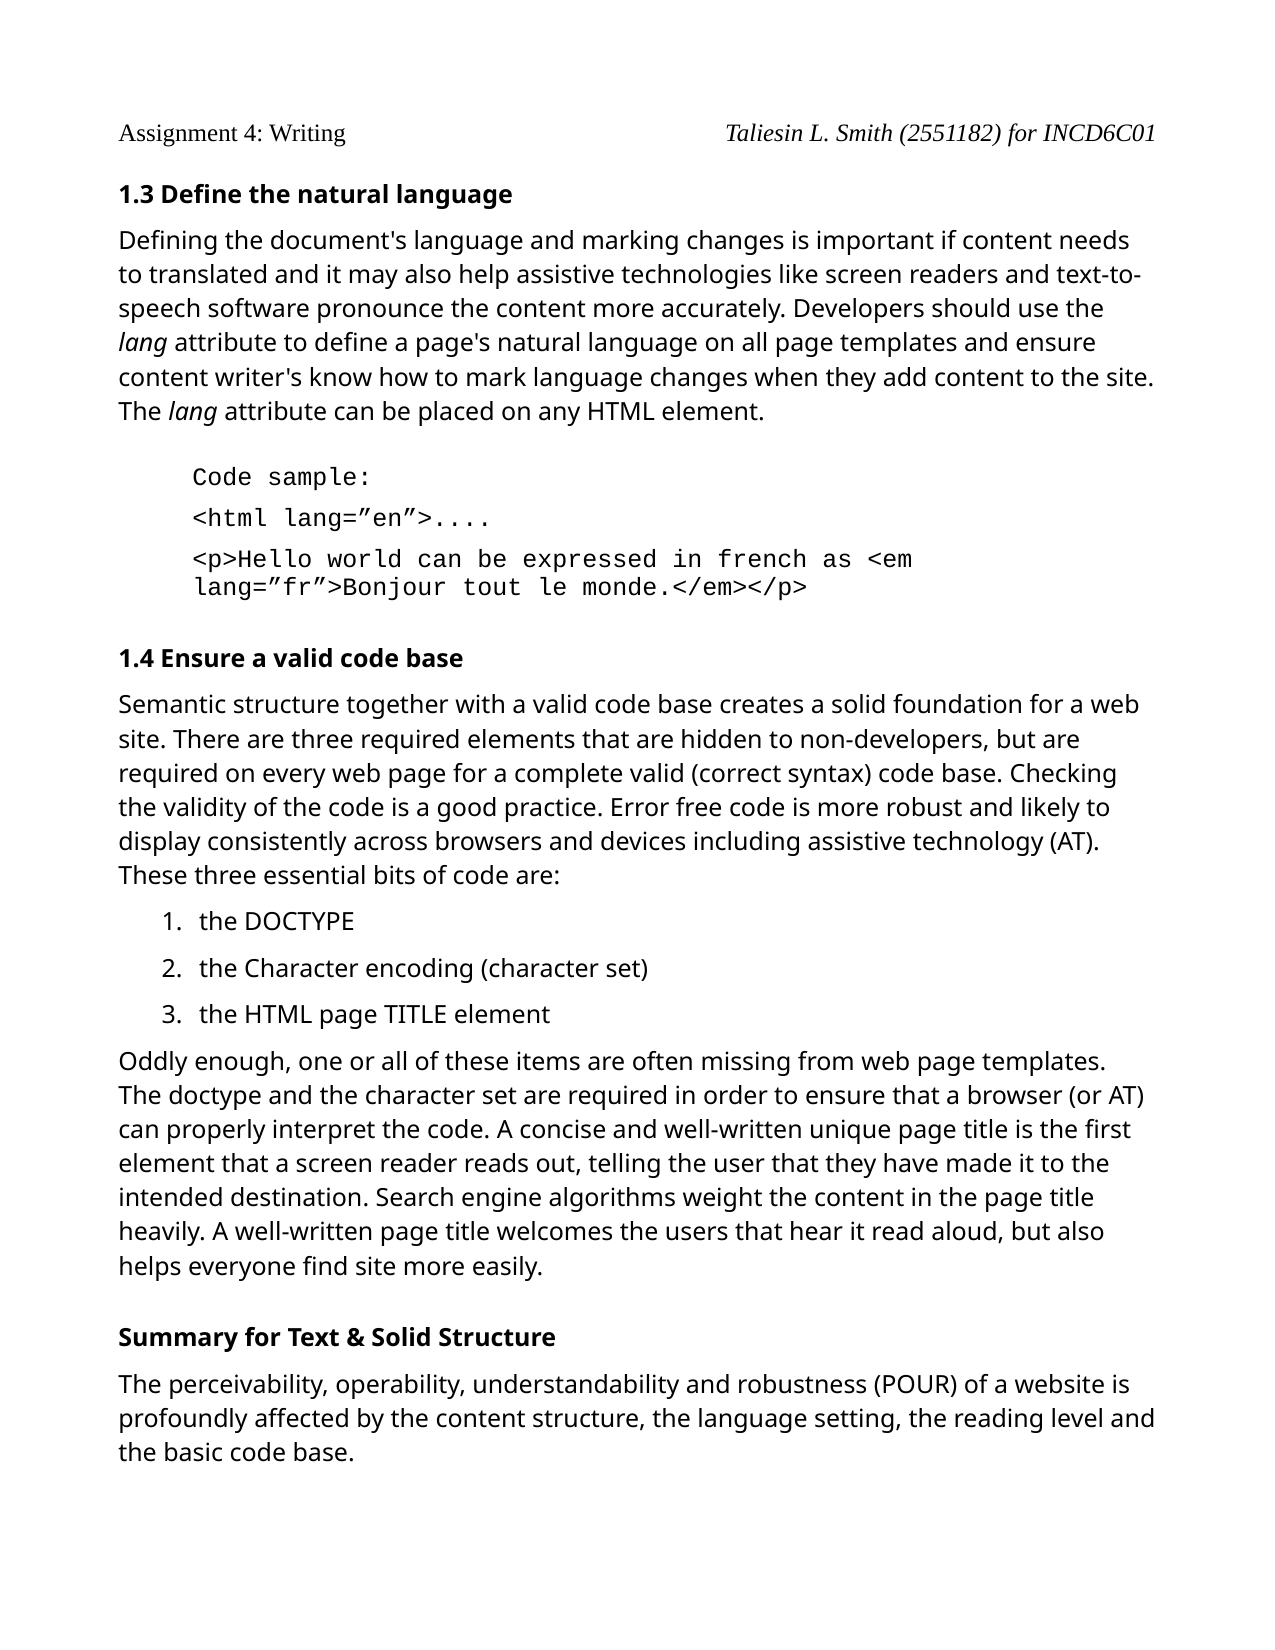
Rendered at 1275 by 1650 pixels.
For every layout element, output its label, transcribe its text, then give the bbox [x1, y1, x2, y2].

subtitle 1.4 Ensure a valid code base [118, 641, 1157, 675]
subtitle 1.3 Define the natural language [118, 176, 1157, 210]
text Oddly enough, one or all of these items are often missing from web page templates. The doctype and the character set are required in order to ensure that a browser (or AT) can properly interpret the code. A concise and well-written unique page title is the first element that a screen reader reads out, telling the user that they have made it to the intended destination. Search engine algorithms weight the content in the page title heavily. A well-written page title welcomes the users that hear it read aloud, but also helps everyone find site more easily. [118, 1044, 1157, 1282]
subtitle Code sample: [118, 465, 1157, 493]
list the HTML page TITLE element [161, 997, 1157, 1031]
text The perceivability, operability, understandability and robustness (POUR) of a website is profoundly affected by the content structure, the language setting, the reading level and the basic code base. [118, 1366, 1157, 1468]
list the Character encoding (character set) [161, 951, 1157, 985]
text Semantic structure together with a valid code base creates a solid foundation for a web site. There are three required elements that are hidden to non-developers, but are required on every web page for a complete valid (correct syntax) code base. Checking the validity of the code is a good practice. Error free code is more robust and likely to display consistently across browsers and devices including assistive technology (AT). These three essential bits of code are: [118, 687, 1157, 892]
text Defining the document's language and marking changes is important if content needs to translated and it may also help assistive technologies like screen readers and text-to-speech software pronounce the content more accurately. Developers should use the lang attribute to define a page's natural language on all page templates and ensure content writer's know how to mark language changes when they add content to the site. The lang attribute can be placed on any HTML element. [118, 223, 1157, 427]
subtitle Summary for Text & Solid Structure [118, 1320, 1157, 1354]
text <p>Hello world can be expressed in french as <em lang=”fr”>Bonjour tout le monde.</em></p> [192, 546, 1157, 603]
list the DOCTYPE [161, 904, 1157, 938]
text <html lang=”en”>.... [192, 506, 1157, 534]
